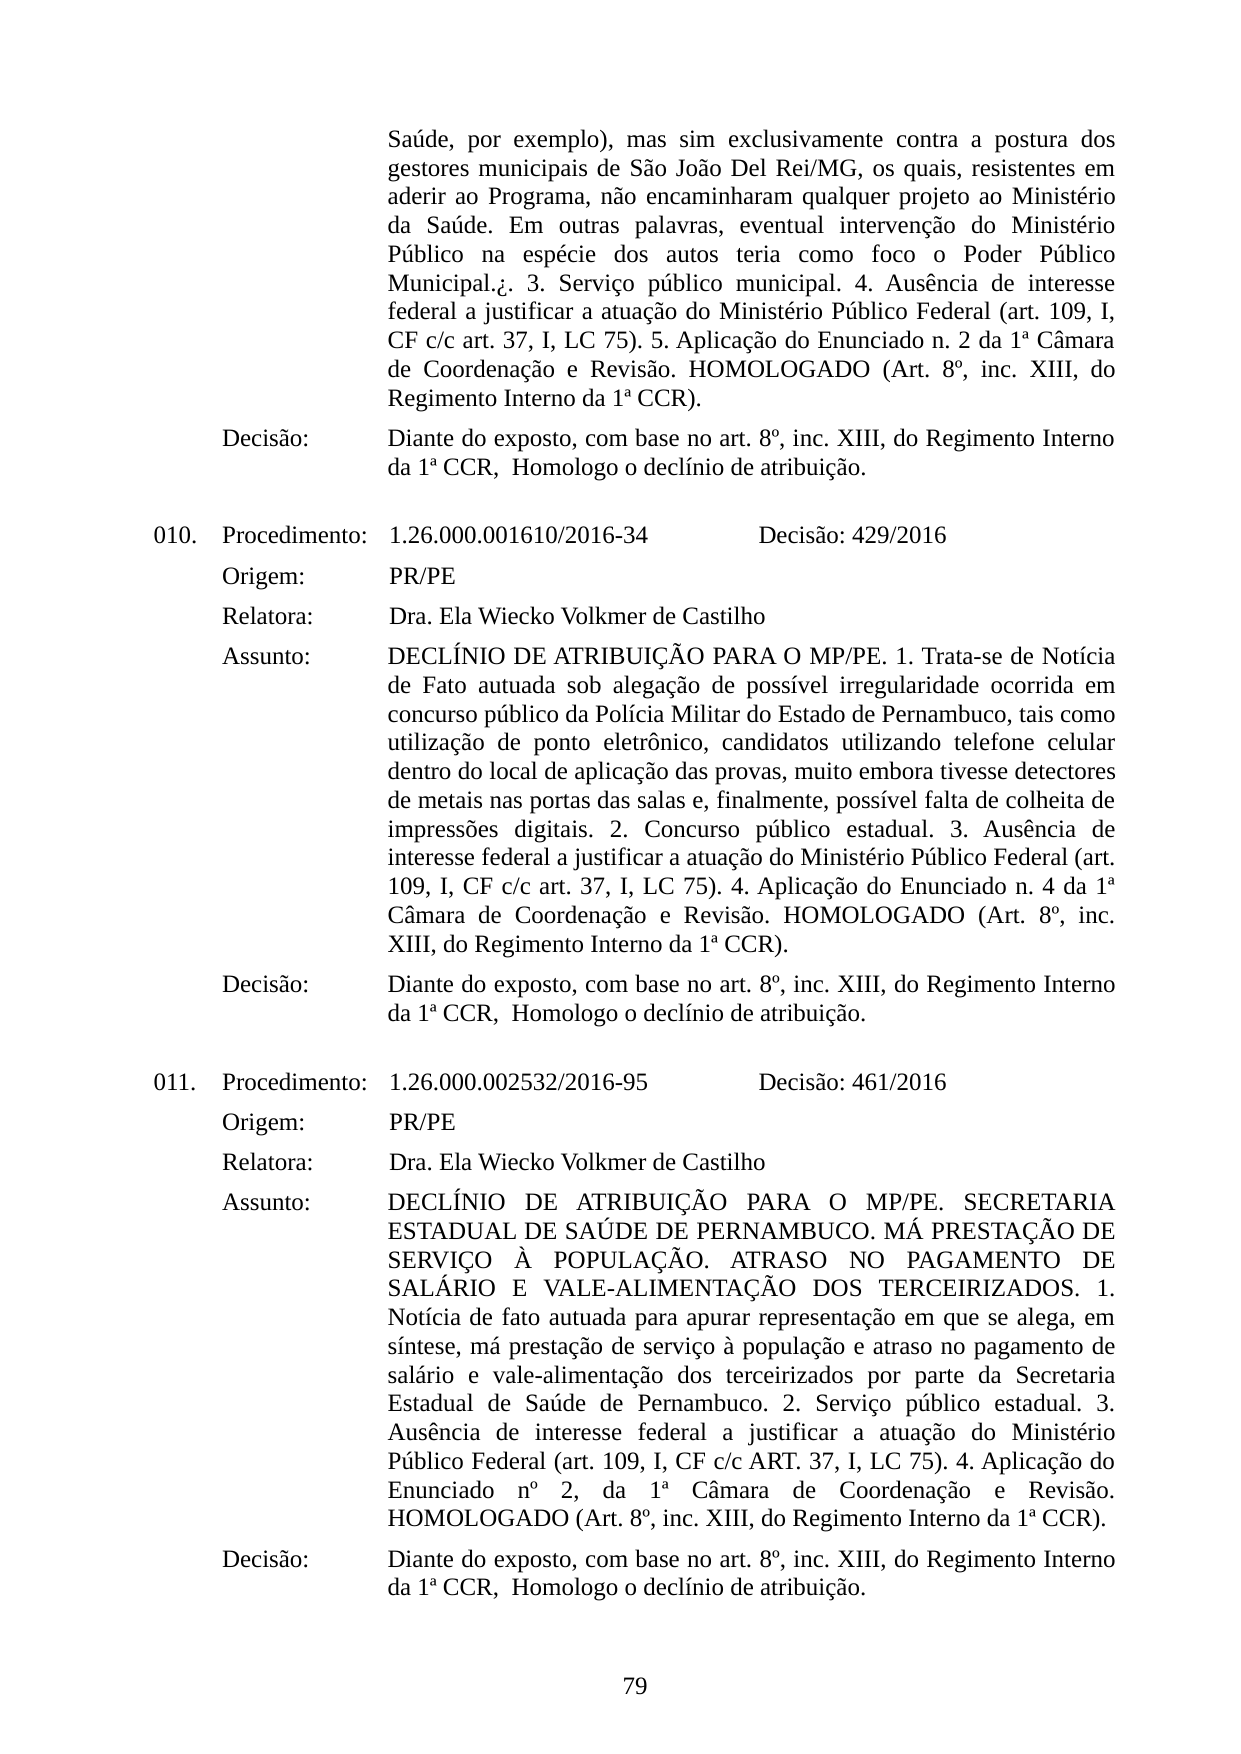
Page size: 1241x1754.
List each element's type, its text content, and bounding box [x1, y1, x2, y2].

table_cell [148, 635, 216, 963]
table_cell DECLÍNIO DE ATRIBUIÇÃO PARA O MP/PE. SECRETARIA ESTADUAL DE SAÚDE DE PERNAMBUCO. MÁ PRESTAÇÃO DE SERVIÇO À POPULAÇÃO. ATRASO NO PAGAMENTO DE SALÁRIO E VALE-ALIMENTAÇÃO DOS TERCEIRIZADOS. 1. Notícia de fato autuada para apurar representação em que se alega, em síntese, má prestação de serviço à população e atraso no pagamento de salário e vale-alimentação dos terceirizados por parte da Secretaria Estadual de Saúde de Pernambuco. 2. Serviço público estadual. 3. Ausência de interesse federal a justificar a atuação do Ministério Público Federal (art. 109, I, CF c/c ART. 37, I, LC 75). 4. Aplicação do Enunciado nº 2, da 1ª Câmara de Coordenação e Revisão. HOMOLOGADO (Art. 8º, inc. XIII, do Regimento Interno da 1ª CCR). [383, 1181, 1122, 1538]
table_header [148, 1538, 216, 1607]
table_header Decisão: 429/2016 [753, 515, 1122, 555]
table_cell Diante do exposto, com base no art. 8º, inc. XIII, do Regimento Interno da 1ª CCR, Homologo o declínio de atribuição. [383, 417, 1122, 486]
table_cell DECLÍNIO DE ATRIBUIÇÃO PARA O MP/PE. 1. Trata-se de Notícia de Fato autuada sob alegação de possível irregularidade ocorrida em concurso público da Polícia Militar do Estado de Pernambuco, tais como utilização de ponto eletrônico, candidatos utilizando telefone celular dentro do local de aplicação das provas, muito embora tivesse detectores de metais nas portas das salas e, finalmente, possível falta de colheita de impressões digitais. 2. Concurso público estadual. 3. Ausência de interesse federal a justificar a atuação do Ministério Público Federal (art. 109, I, CF c/c art. 37, I, LC 75). 4. Aplicação do Enunciado n. 4 da 1ª Câmara de Coordenação e Revisão. HOMOLOGADO (Art. 8º, inc. XIII, do Regimento Interno da 1ª CCR). [383, 635, 1122, 963]
table_cell Dra. Ela Wiecko Volkmer de Castilho [383, 595, 1122, 635]
table_cell Origem: [216, 555, 383, 595]
table_cell PR/PE [383, 555, 1122, 595]
table_header [148, 963, 216, 1032]
table_cell [148, 595, 216, 635]
table_header 1.26.000.002532/2016-95 [383, 1061, 752, 1101]
table_cell [148, 1101, 216, 1141]
table_cell Relatora: [216, 595, 383, 635]
table_cell Origem: [216, 1101, 383, 1141]
table_header Diante do exposto, com base no art. 8º, inc. XIII, do Regimento Interno da 1ª CCR, Homologo o declínio de atribuição. [383, 963, 1122, 1032]
table_header Procedimento: [216, 1061, 383, 1101]
table_header Decisão: 461/2016 [753, 1061, 1122, 1101]
table_cell PR/PE [383, 1101, 1122, 1141]
table_cell Assunto: [216, 635, 383, 963]
table_header 011. [148, 1061, 216, 1101]
table_cell Decisão: [216, 417, 383, 486]
table_header Diante do exposto, com base no art. 8º, inc. XIII, do Regimento Interno da 1ª CCR, Homologo o declínio de atribuição. [383, 1538, 1122, 1607]
table_header Decisão: [216, 1538, 383, 1607]
table_cell [148, 555, 216, 595]
table_cell Assunto: [216, 1181, 383, 1538]
table_cell [216, 118, 383, 417]
table_cell Dra. Ela Wiecko Volkmer de Castilho [383, 1141, 1122, 1181]
table_header 010. [148, 515, 216, 555]
table_cell Relatora: [216, 1141, 383, 1181]
table_header Decisão: [216, 963, 383, 1032]
table_cell [148, 1141, 216, 1181]
table_header Procedimento: [216, 515, 383, 555]
table_cell [148, 118, 216, 417]
table_cell Saúde, por exemplo), mas sim exclusivamente contra a postura dos gestores municipais de São João Del Rei/MG, os quais, resistentes em aderir ao Programa, não encaminharam qualquer projeto ao Ministério da Saúde. Em outras palavras, eventual intervenção do Ministério Público na espécie dos autos teria como foco o Poder Público Municipal.¿. 3. Serviço público municipal. 4. Ausência de interesse federal a justificar a atuação do Ministério Público Federal (art. 109, I, CF c/c art. 37, I, LC 75). 5. Aplicação do Enunciado n. 2 da 1ª Câmara de Coordenação e Revisão. HOMOLOGADO (Art. 8º, inc. XIII, do Regimento Interno da 1ª CCR). [383, 118, 1122, 417]
table_cell [148, 1181, 216, 1538]
table_cell [148, 417, 216, 486]
table_header 1.26.000.001610/2016-34 [383, 515, 752, 555]
